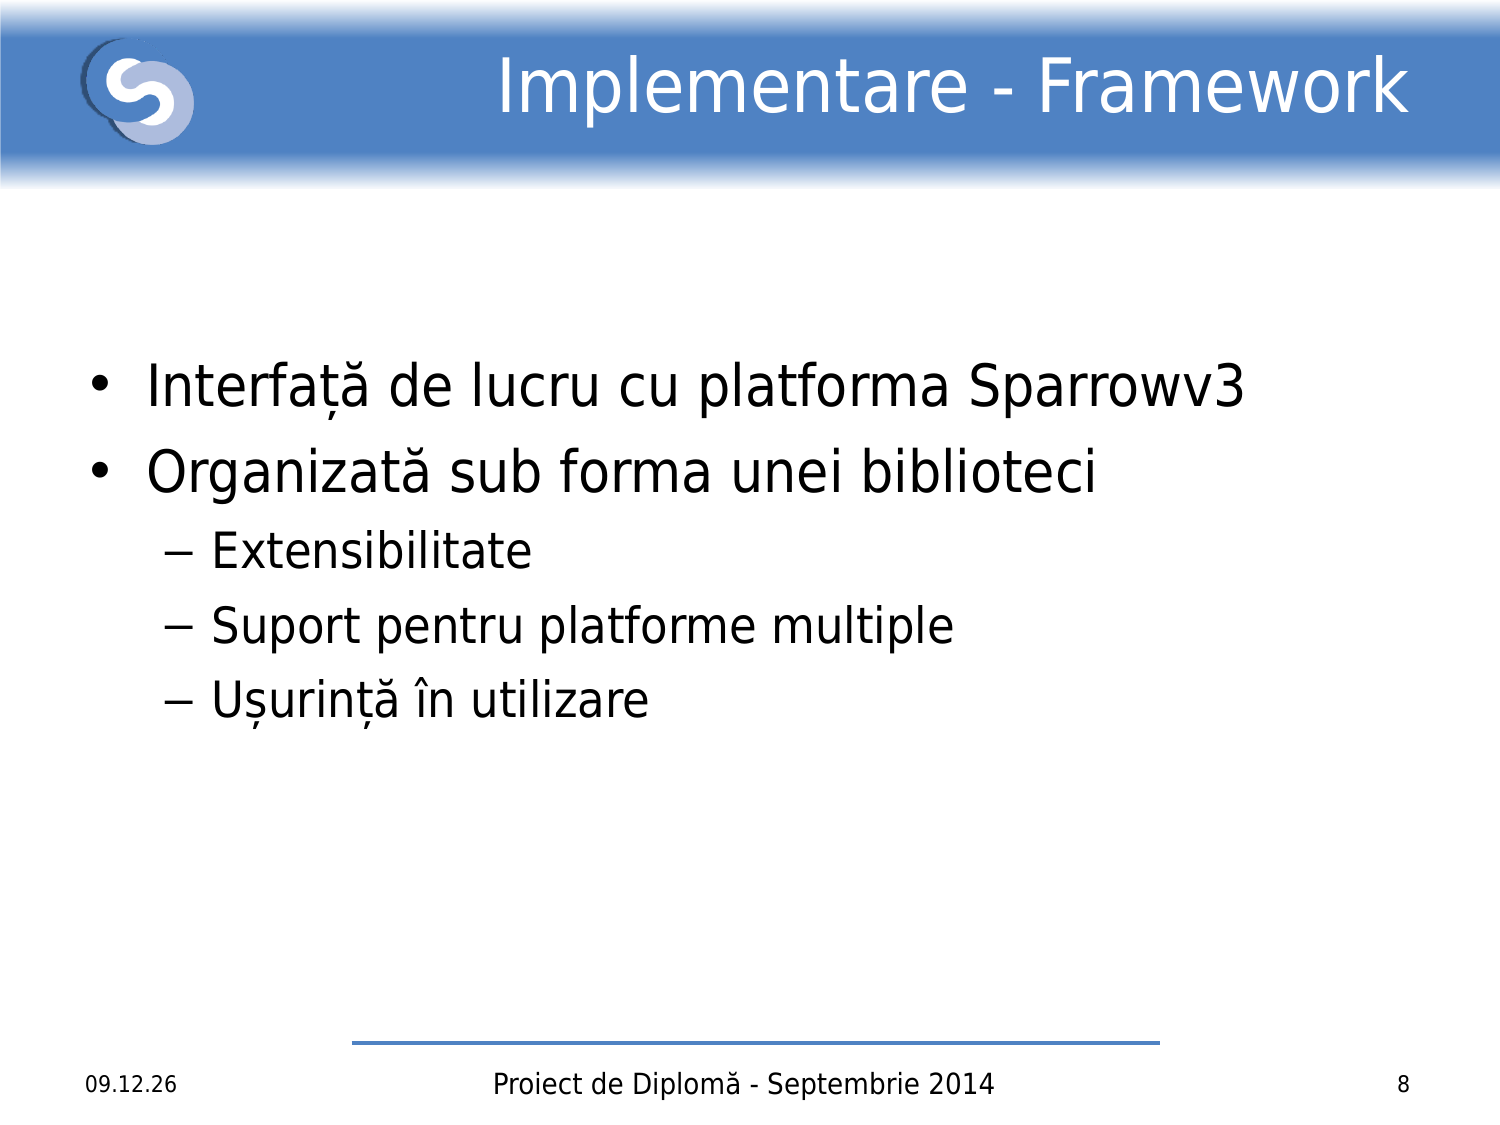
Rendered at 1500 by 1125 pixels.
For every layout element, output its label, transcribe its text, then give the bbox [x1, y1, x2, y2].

picture [0, 0, 1500, 189]
title Implementare - Framework [199, 11, 1425, 155]
list Interfață de lucru cu platforma Sparrowv3 Organizată sub forma unei biblioteci Extensibilitate Suport pentru platforme multiple Ușurință în utilizare [75, 203, 1426, 872]
